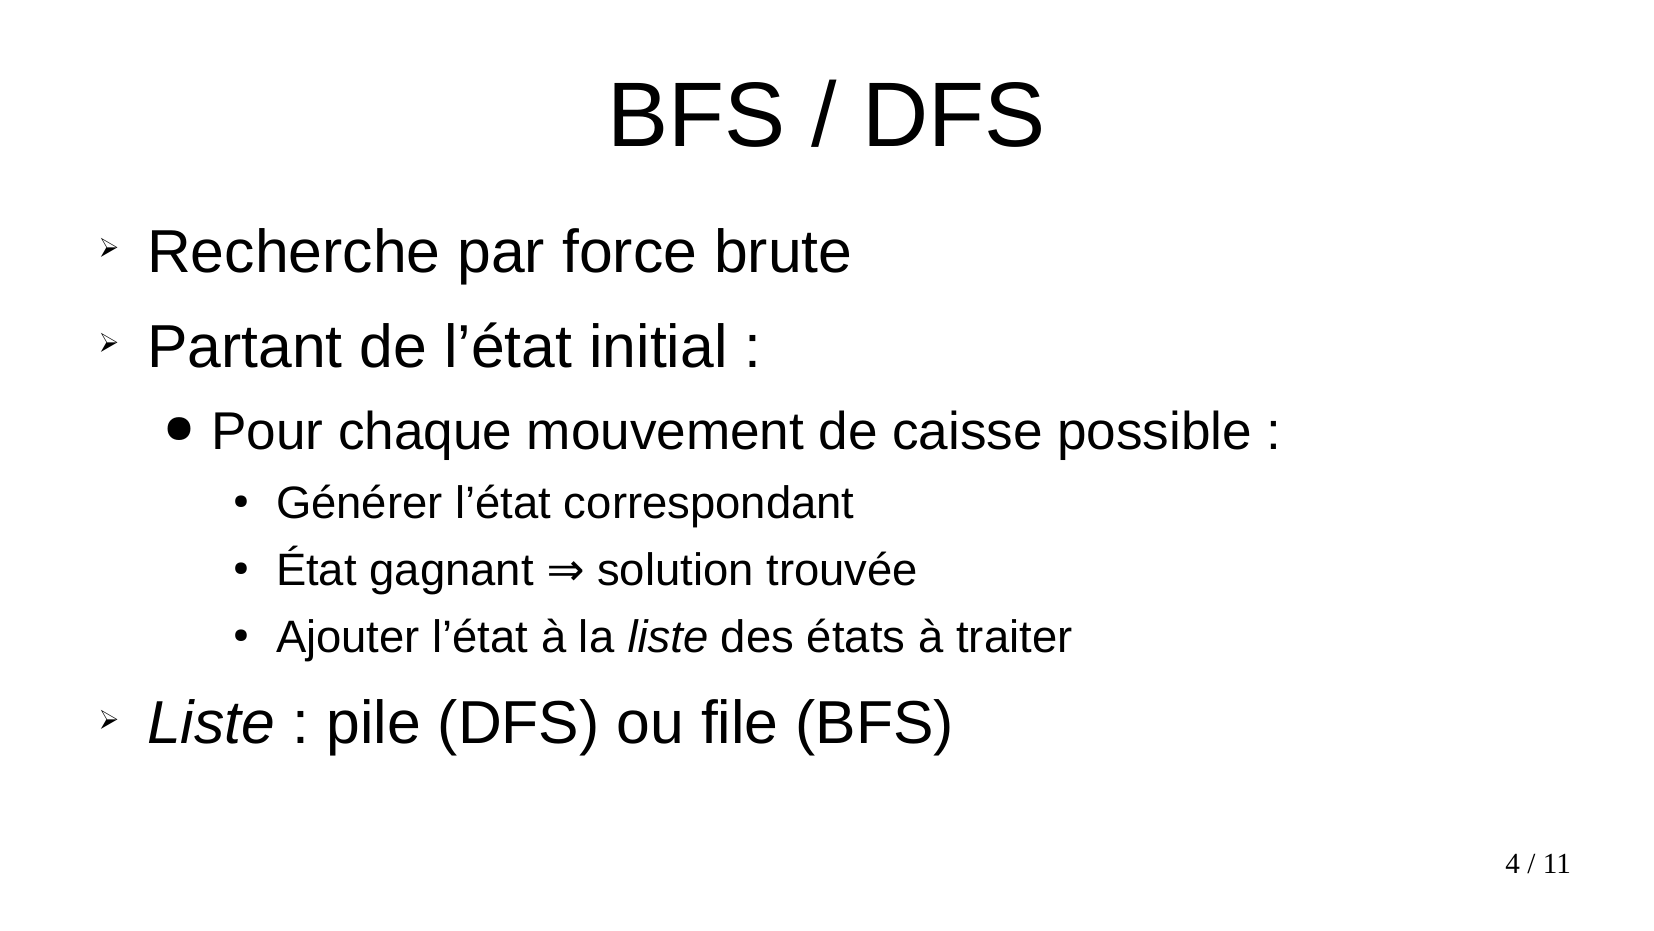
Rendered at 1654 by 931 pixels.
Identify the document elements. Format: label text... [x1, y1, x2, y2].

list Recherche par force brute Partant de l’état initial : Pour chaque mouvement de caisse possible : Générer l’état correspondant État gagnant ⇒ solution trouvée Ajouter l’état à la liste des états à traiter Liste : pile (DFS) ou file (BFS) [82, 217, 1571, 758]
title BFS / DFS [82, 37, 1571, 193]
